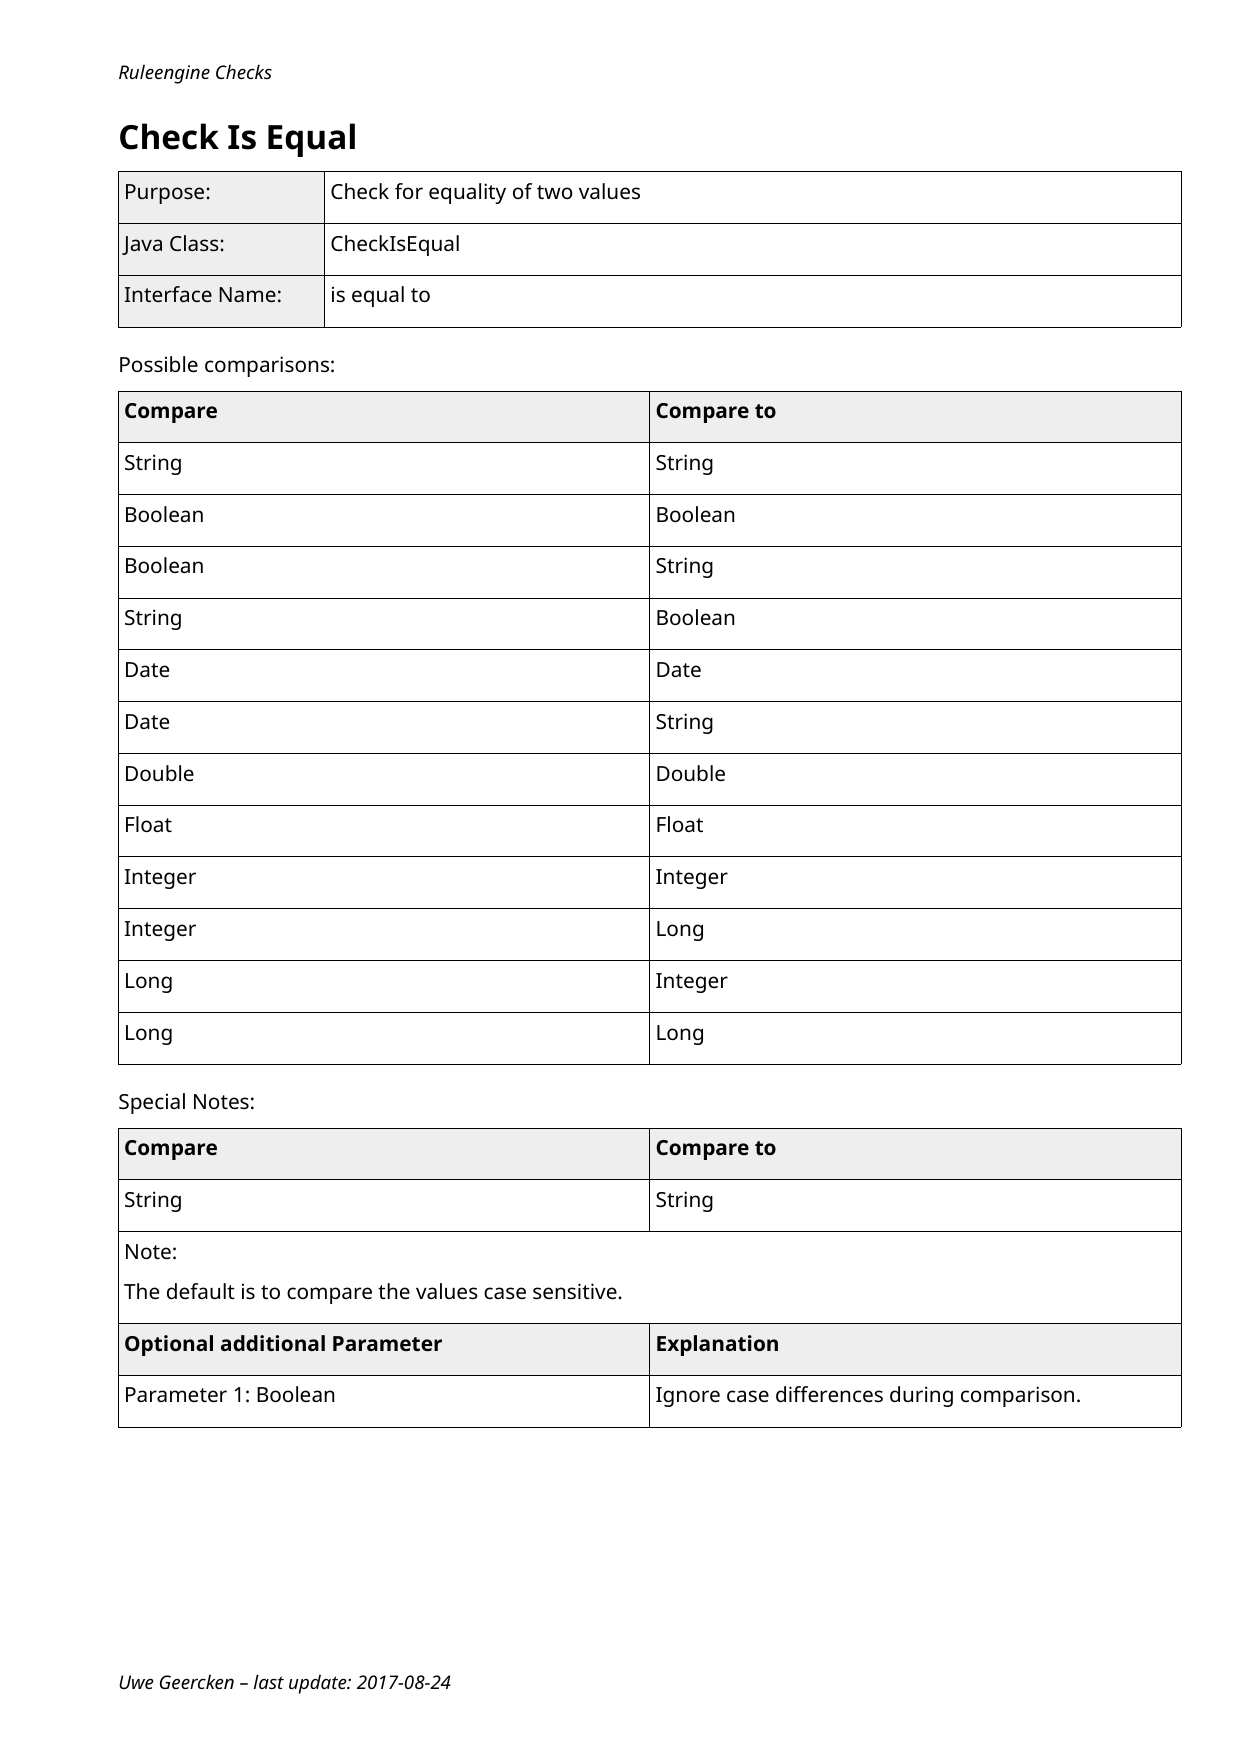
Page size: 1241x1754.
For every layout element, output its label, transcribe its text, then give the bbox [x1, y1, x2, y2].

table_cell Interface Name: [119, 276, 324, 327]
table_cell Date [119, 702, 649, 753]
table_cell Java Class: [119, 224, 324, 275]
table_cell String [650, 547, 1181, 598]
table_cell Date [119, 650, 649, 701]
table_cell Float [650, 806, 1181, 856]
table_cell Explanation [650, 1324, 1181, 1375]
table_cell Double [650, 754, 1181, 805]
table_header Compare [119, 1129, 649, 1179]
table_cell Integer [650, 857, 1181, 908]
table_cell Integer [119, 909, 649, 960]
table_cell Ignore case differences during comparison. [650, 1376, 1181, 1427]
table_cell Parameter 1: Boolean [119, 1376, 649, 1427]
table_cell String [119, 599, 649, 649]
table_cell Boolean [650, 495, 1181, 546]
table_cell Float [119, 806, 649, 856]
table_cell Integer [650, 961, 1181, 1012]
table_cell Long [119, 961, 649, 1012]
text Special Notes: [118, 1087, 1181, 1116]
table_cell Boolean [119, 495, 649, 546]
text Check Is Equal [118, 114, 1181, 159]
table_cell Note: The default is to compare the values case sensitive. [119, 1232, 1181, 1323]
table_cell String [119, 1180, 649, 1231]
table_cell Integer [119, 857, 649, 908]
text Possible comparisons: [118, 350, 1181, 379]
table_cell String [650, 702, 1181, 753]
table_cell String [650, 443, 1181, 494]
table_cell String [119, 443, 649, 494]
table_cell Date [650, 650, 1181, 701]
table_cell CheckIsEqual [325, 224, 1181, 275]
table_cell Boolean [119, 547, 649, 598]
table_cell Boolean [650, 599, 1181, 649]
table_header Purpose: [119, 172, 324, 223]
table_cell is equal to [325, 276, 1181, 327]
table_cell String [650, 1180, 1181, 1231]
table_header Compare [119, 392, 649, 442]
table_header Compare to [650, 1129, 1181, 1179]
table_cell Long [119, 1013, 649, 1063]
table_cell Long [650, 1013, 1181, 1063]
table_cell Long [650, 909, 1181, 960]
table_header Compare to [650, 392, 1181, 442]
table_cell Optional additional Parameter [119, 1324, 649, 1375]
table_cell Double [119, 754, 649, 805]
table_header Check for equality of two values [325, 172, 1181, 223]
